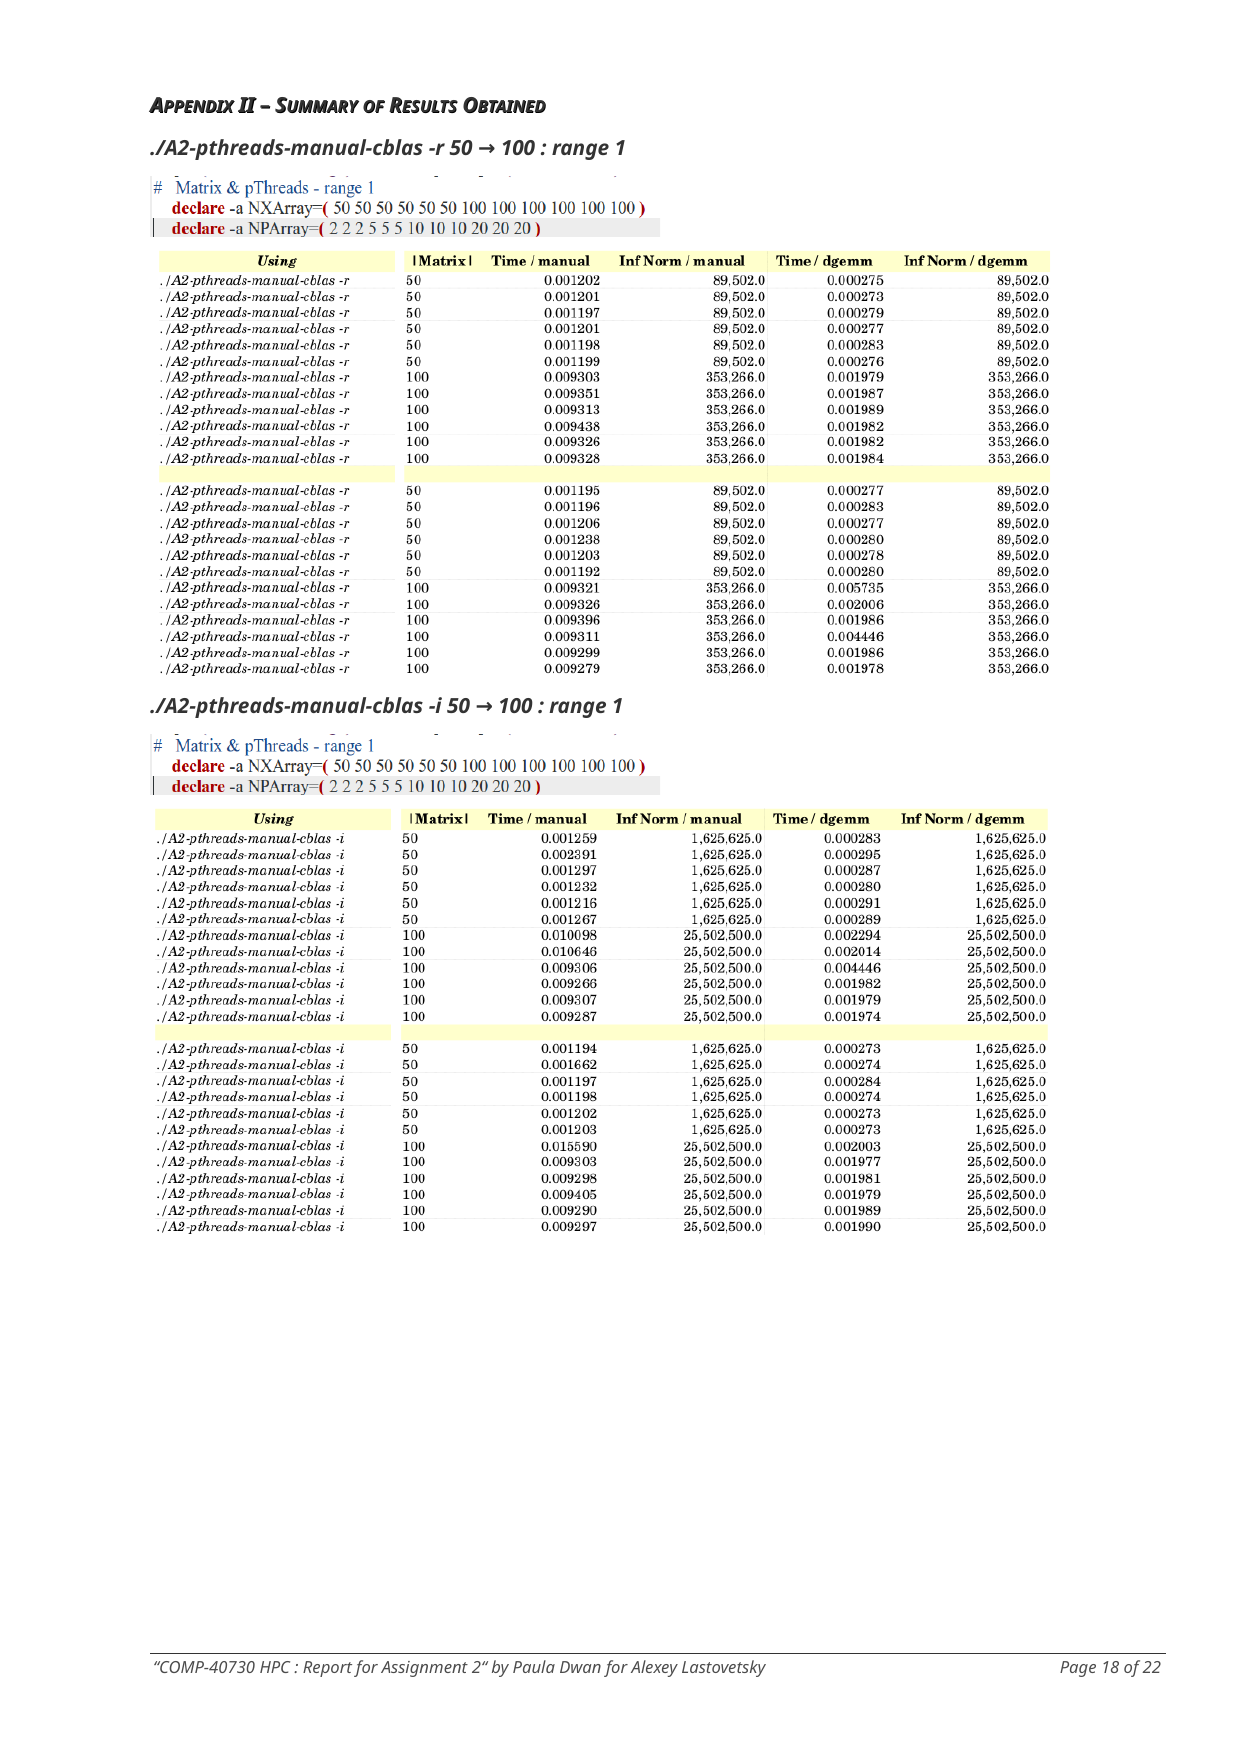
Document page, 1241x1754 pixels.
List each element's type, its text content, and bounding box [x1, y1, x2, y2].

picture [150, 244, 1050, 677]
subtitle ./A2-pthreads-manual-cblas -i 50 → 100 : range 1 [150, 691, 1166, 720]
picture [150, 734, 661, 795]
picture [150, 176, 661, 237]
subtitle Appendix II – Summary of Results Obtained [150, 90, 1166, 118]
subtitle ./A2-pthreads-manual-cblas -r 50 → 100 : range 1 [150, 133, 1166, 162]
picture [150, 802, 1050, 1238]
